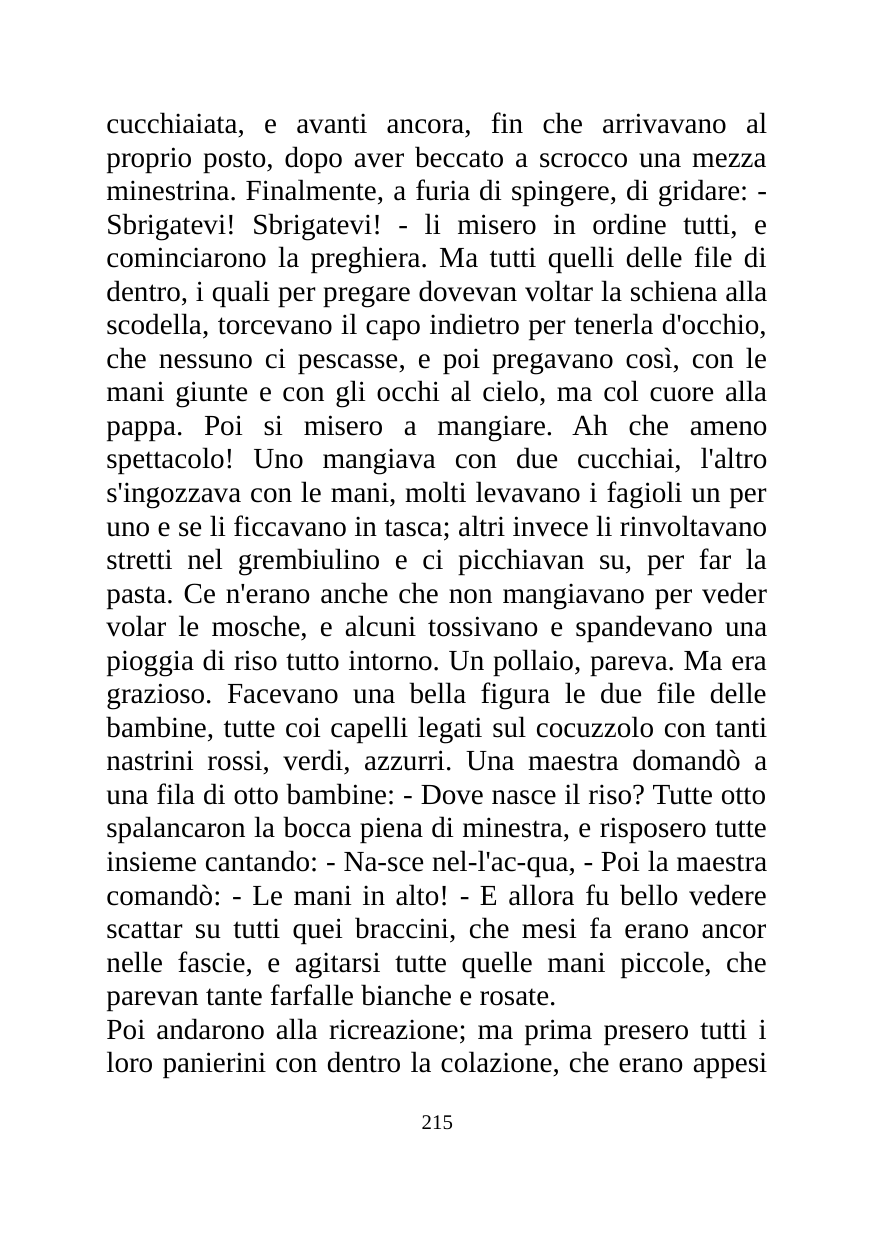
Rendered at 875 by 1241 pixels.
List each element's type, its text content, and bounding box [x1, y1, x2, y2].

text Poi andarono alla ricreazione; ma prima presero tutti i loro panierini con dentro la colazione, che erano appesi [106, 1012, 768, 1079]
text cucchiaiata, e avanti ancora, fin che arrivavano al proprio posto, dopo aver beccato a scrocco una mezza minestrina. Finalmente, a furia di spingere, di gridare: - Sbrigatevi! Sbrigatevi! - li misero in ordine tutti, e cominciarono la preghiera. Ma tutti quelli delle file di dentro, i quali per pregare dovevan voltar la schiena alla scodella, torcevano il capo indietro per tenerla d'occhio, che nessuno ci pescasse, e poi pregavano così, con le mani giunte e con gli occhi al cielo, ma col cuore alla pappa. Poi si misero a mangiare. Ah che ameno spettacolo! Uno mangiava con due cucchiai, l'altro s'ingozzava con le mani, molti levavano i fagioli un per uno e se li ficcavano in tasca; altri invece li rinvoltavano stretti nel grembiulino e ci picchiavan su, per far la pasta. Ce n'erano anche che non mangiavano per veder volar le mosche, e alcuni tossivano e spandevano una pioggia di riso tutto intorno. Un pollaio, pareva. Ma era grazioso. Facevano una bella figura le due file delle bambine, tutte coi capelli legati sul cocuzzolo con tanti nastrini rossi, verdi, azzurri. Una maestra domandò a una fila di otto bambine: - Dove nasce il riso? Tutte otto spalancaron la bocca piena di minestra, e risposero tutte insieme cantando: - Na-sce nel-l'ac-qua, - Poi la maestra comandò: - Le mani in alto! - E allora fu bello vedere scattar su tutti quei braccini, che mesi fa erano ancor nelle fascie, e agitarsi tutte quelle mani piccole, che parevan tante farfalle bianche e rosate. [106, 106, 768, 1012]
